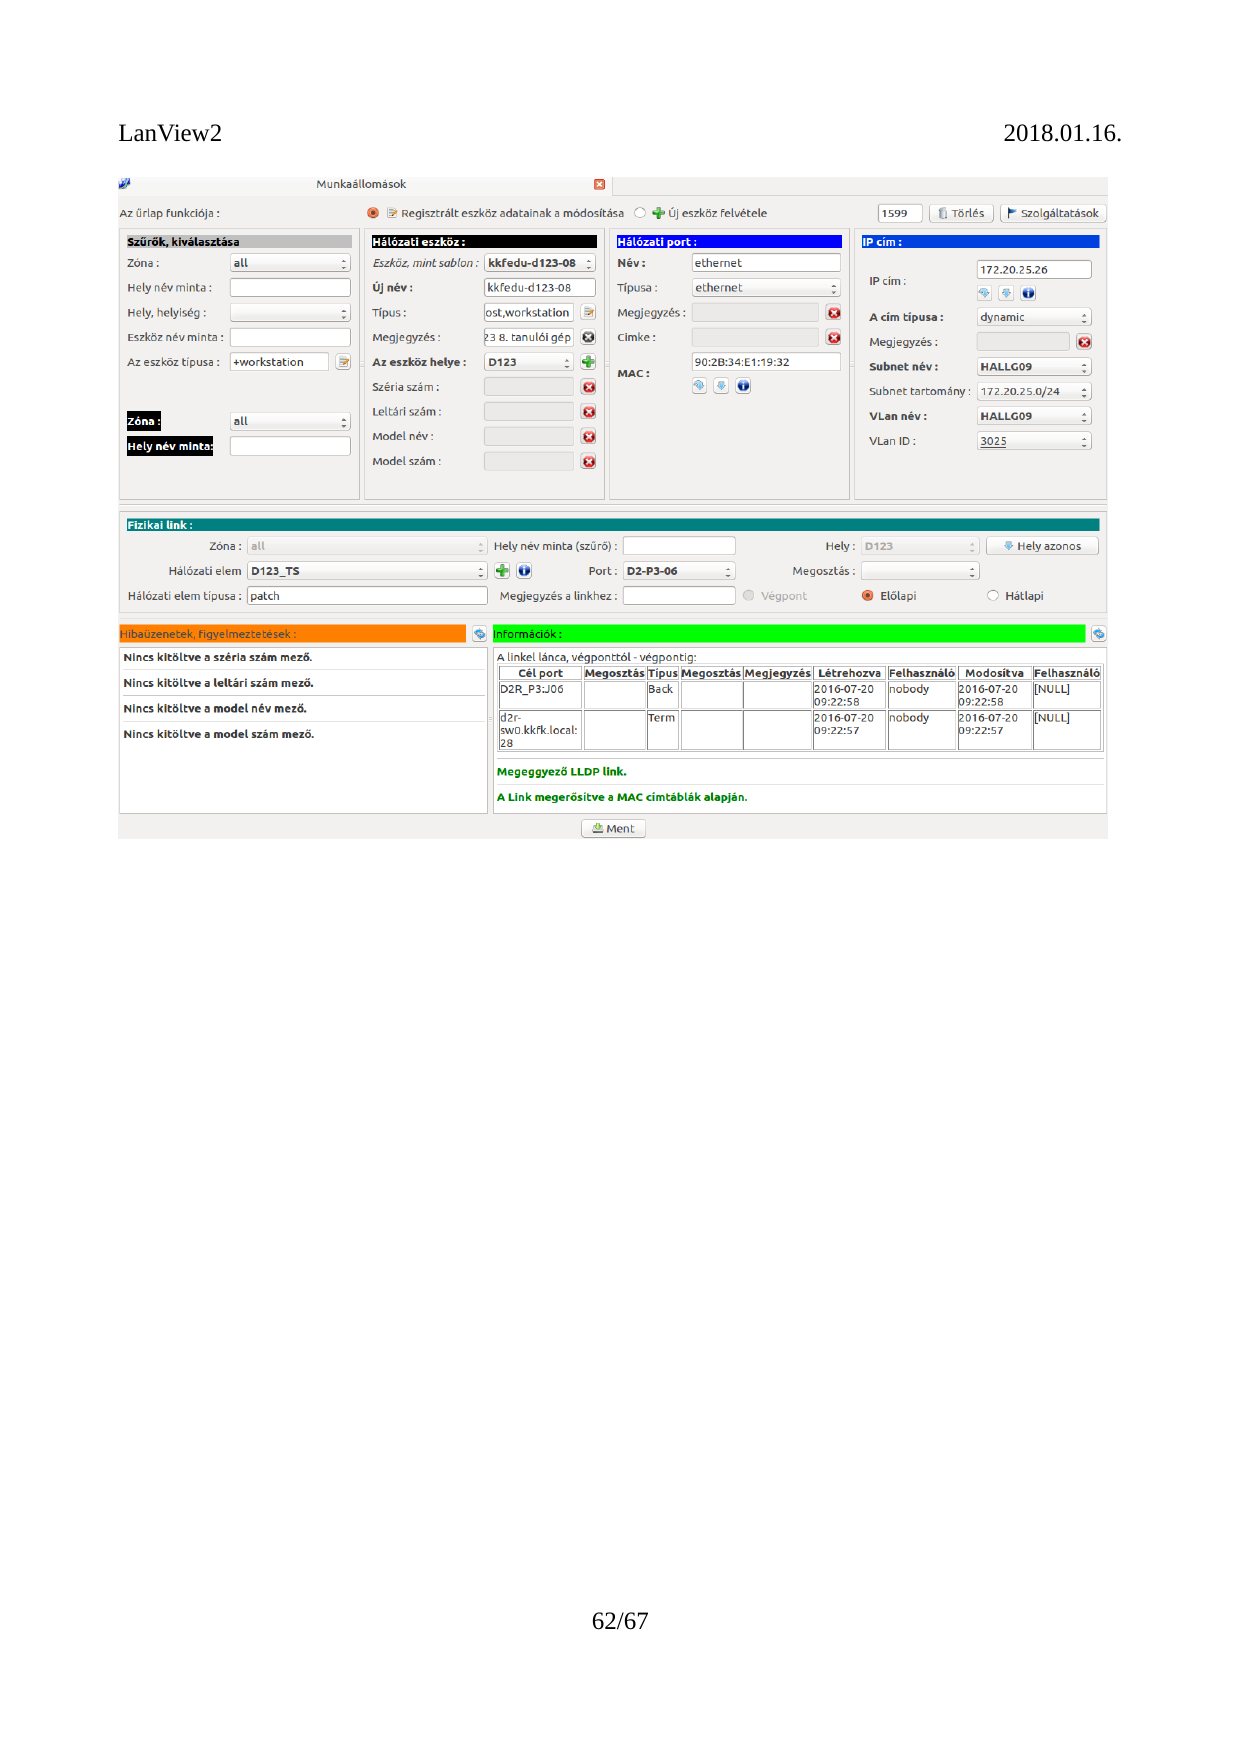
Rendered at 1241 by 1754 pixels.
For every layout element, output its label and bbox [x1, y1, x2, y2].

picture [118, 177, 1108, 839]
